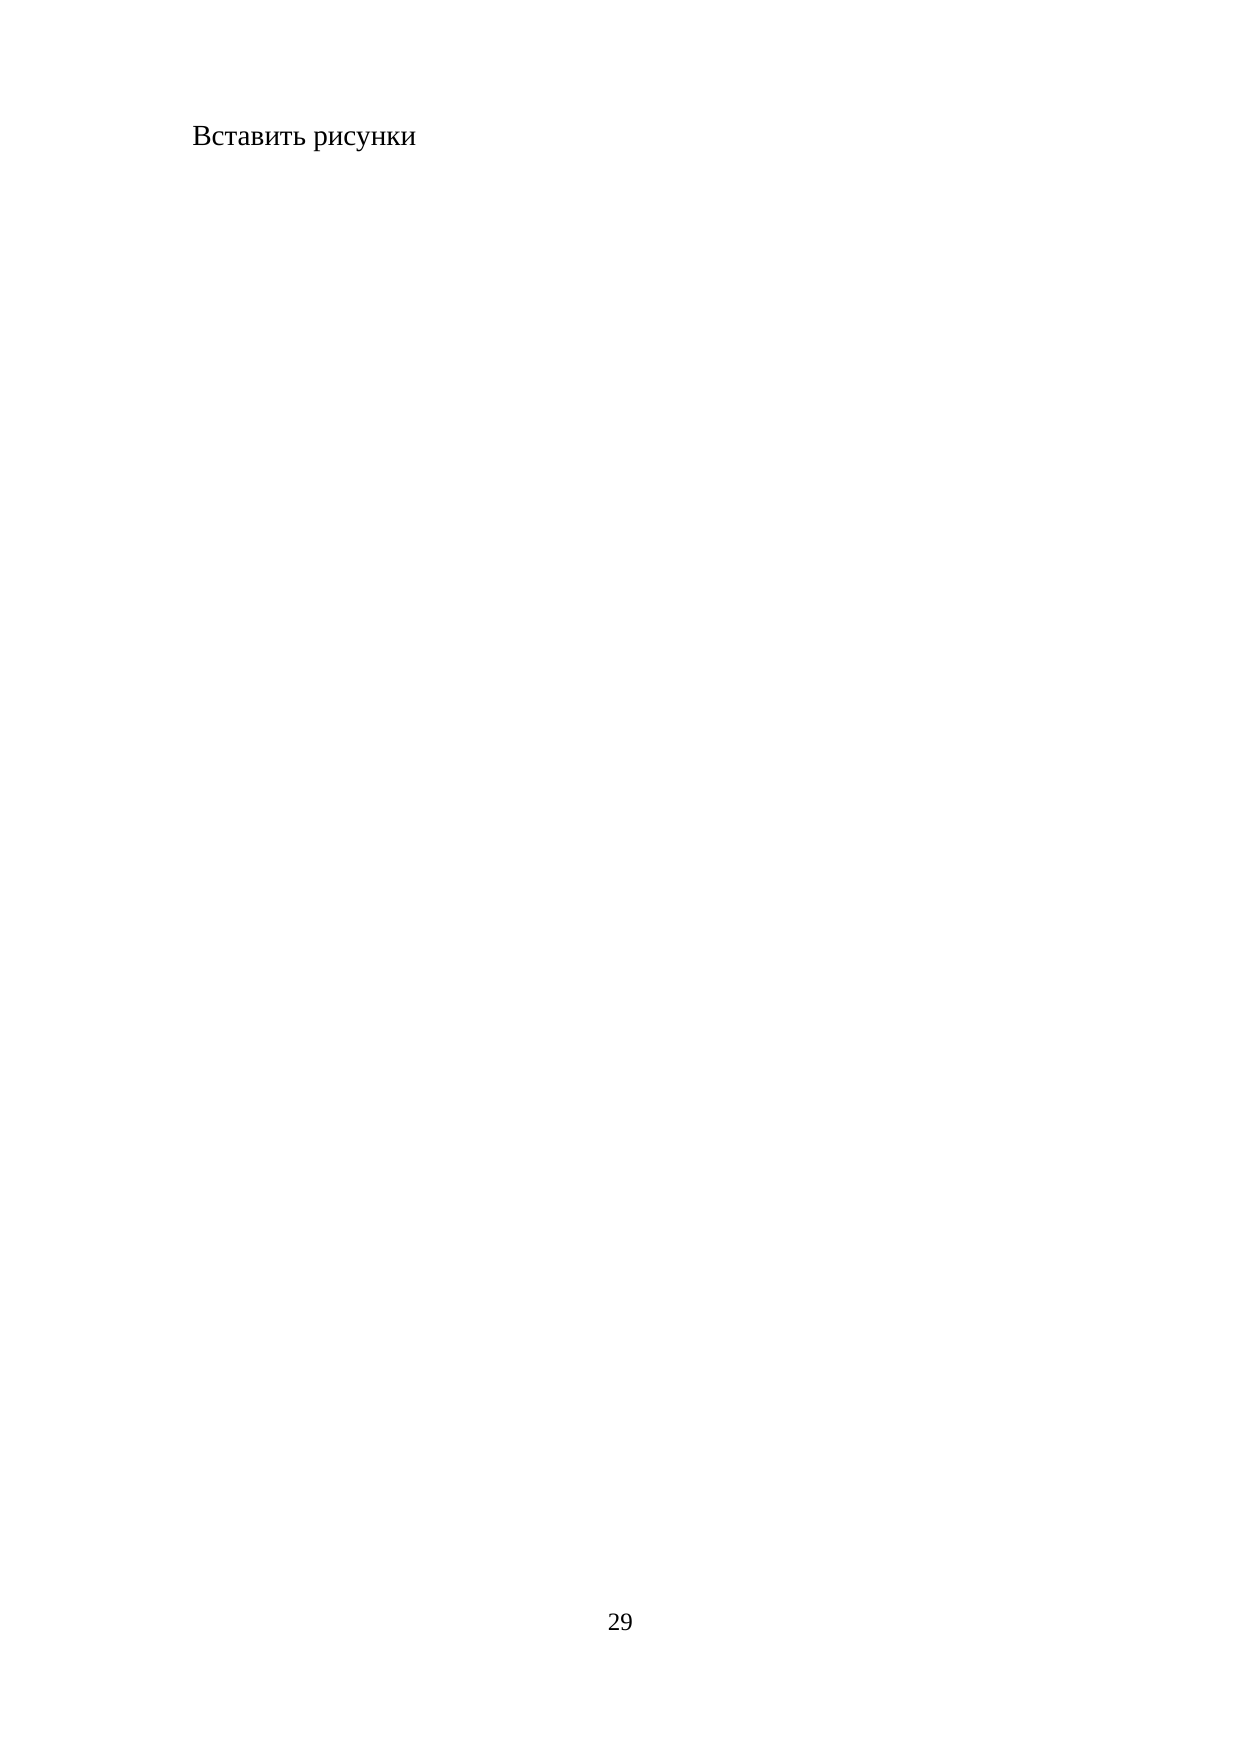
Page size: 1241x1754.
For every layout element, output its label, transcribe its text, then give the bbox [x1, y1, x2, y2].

text Вставить рисунки [118, 118, 1122, 152]
